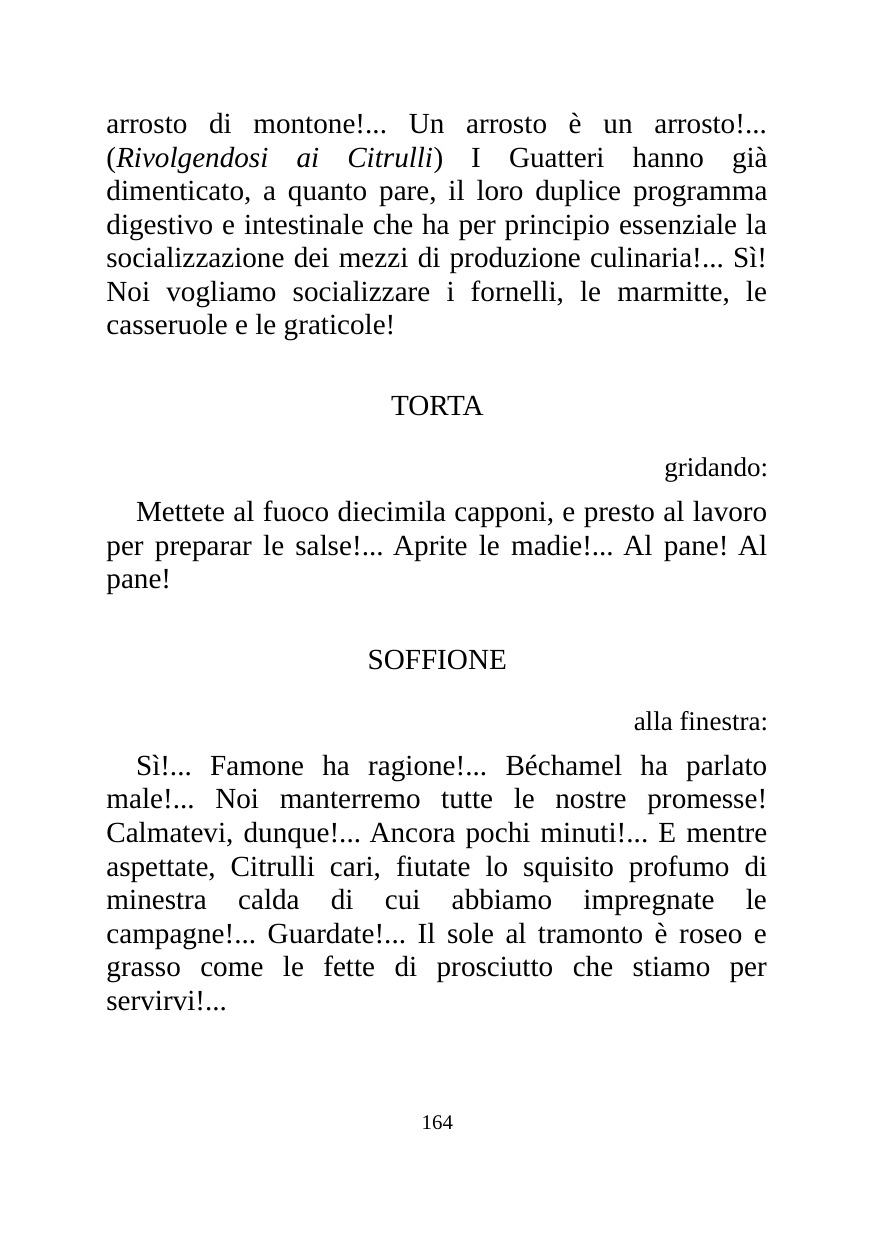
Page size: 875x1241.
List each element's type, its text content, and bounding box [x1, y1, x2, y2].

text alla finestra: [402, 705, 768, 736]
text arrosto di montone!... Un arrosto è un arrosto!... (Rivolgendosi ai Citrulli) I Guatteri hanno già dimenticato, a quanto pare, il loro duplice programma digestivo e intestinale che ha per principio essenziale la socializzazione dei mezzi di produzione culinaria!... Sì! Noi vogliamo socializzare i fornelli, le marmitte, le casseruole e le graticole! [106, 106, 768, 341]
text gridando: [402, 451, 768, 482]
text Mettete al fuoco diecimila capponi, e presto al lavoro per preparar le salse!... Aprite le madie!... Al pane! Al pane! [106, 494, 768, 595]
text Sì!... Famone ha ragione!... Béchamel ha parlato male!... Noi manterremo tutte le nostre promesse! Calmatevi, dunque!... Ancora pochi minuti!... E mentre aspettate, Citrulli cari, fiutate lo squisito profumo di minestra calda di cui abbiamo impregnate le campagne!... Guardate!... Il sole al tramonto è roseo e grasso come le fette di prosciutto che stiamo per servirvi!... [106, 748, 768, 1016]
text SOFFIONE [106, 642, 768, 676]
text TORTA [106, 388, 768, 422]
